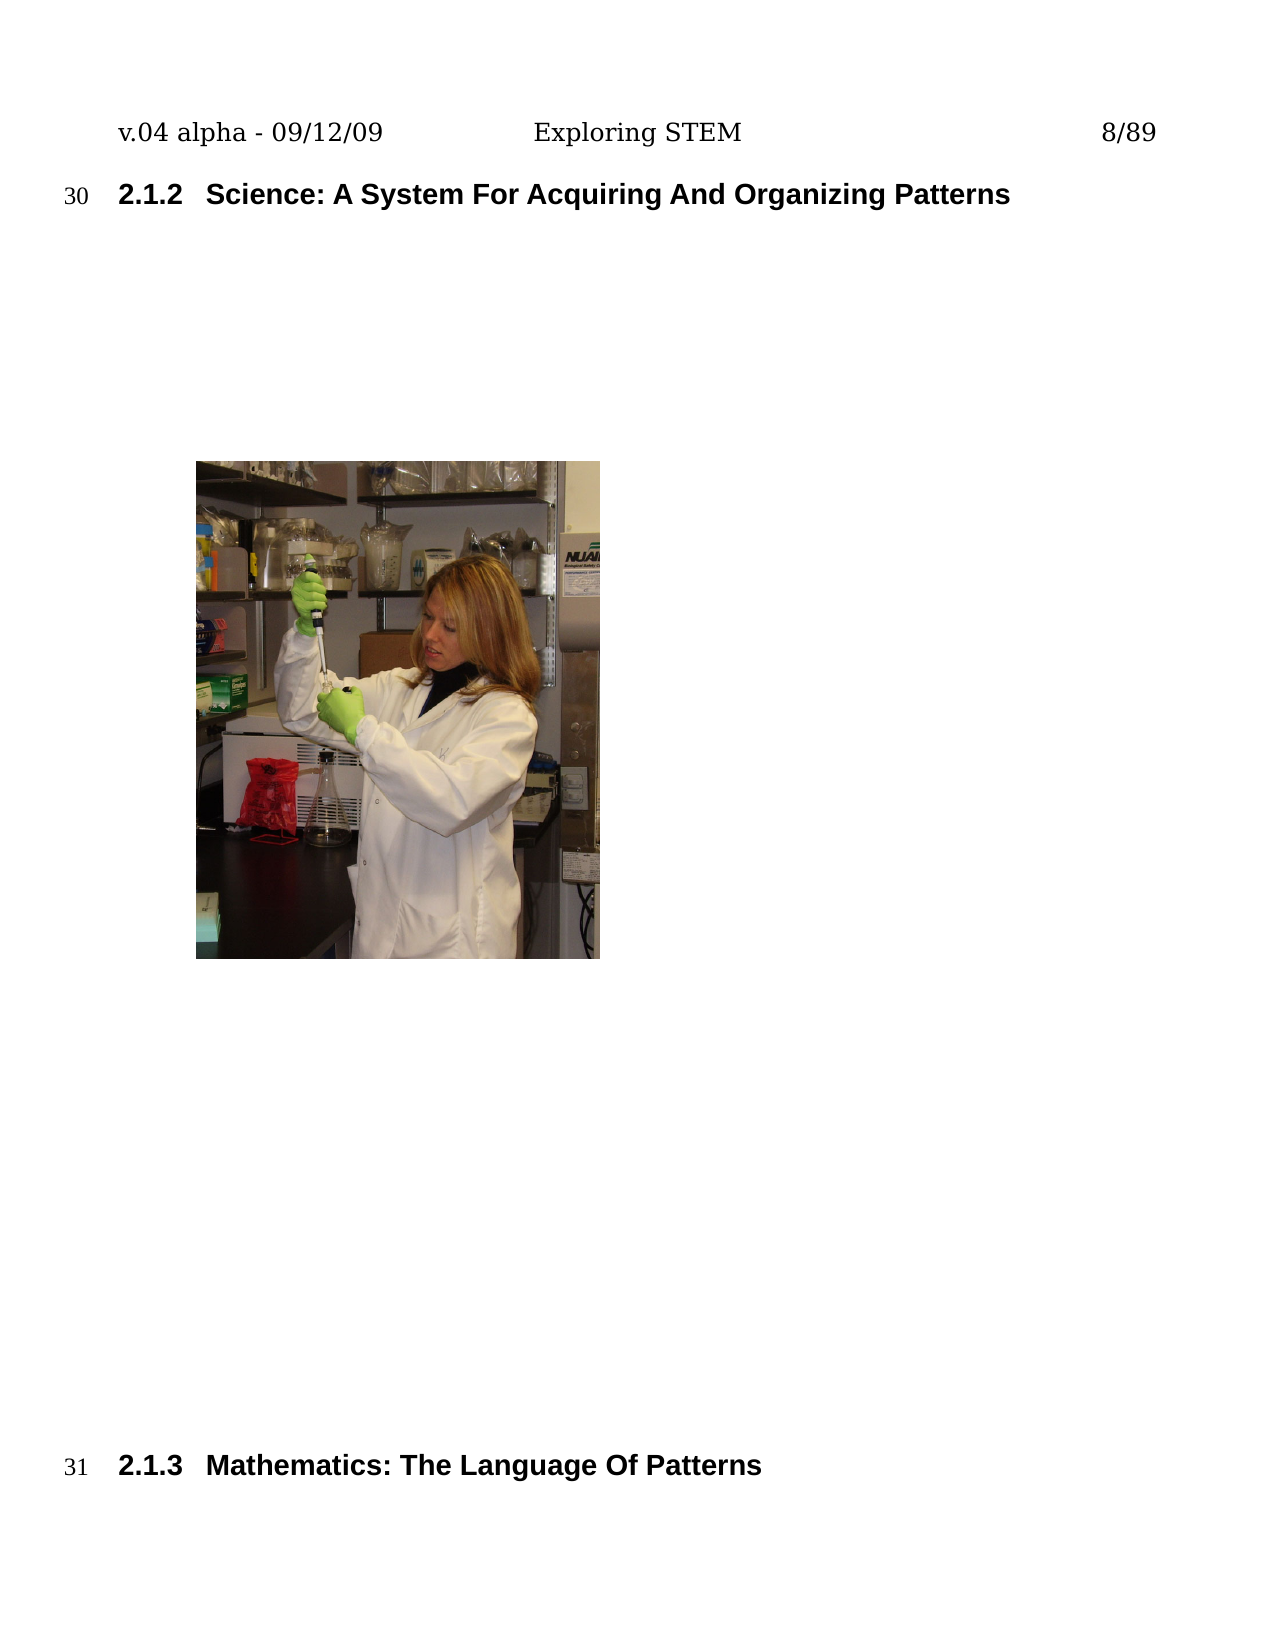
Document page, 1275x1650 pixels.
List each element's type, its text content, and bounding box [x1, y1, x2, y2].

subtitle Mathematics: The Language Of Patterns [118, 1448, 1157, 1481]
picture [196, 461, 600, 959]
subtitle Science: A System For Acquiring And Organizing Patterns [118, 177, 1157, 210]
